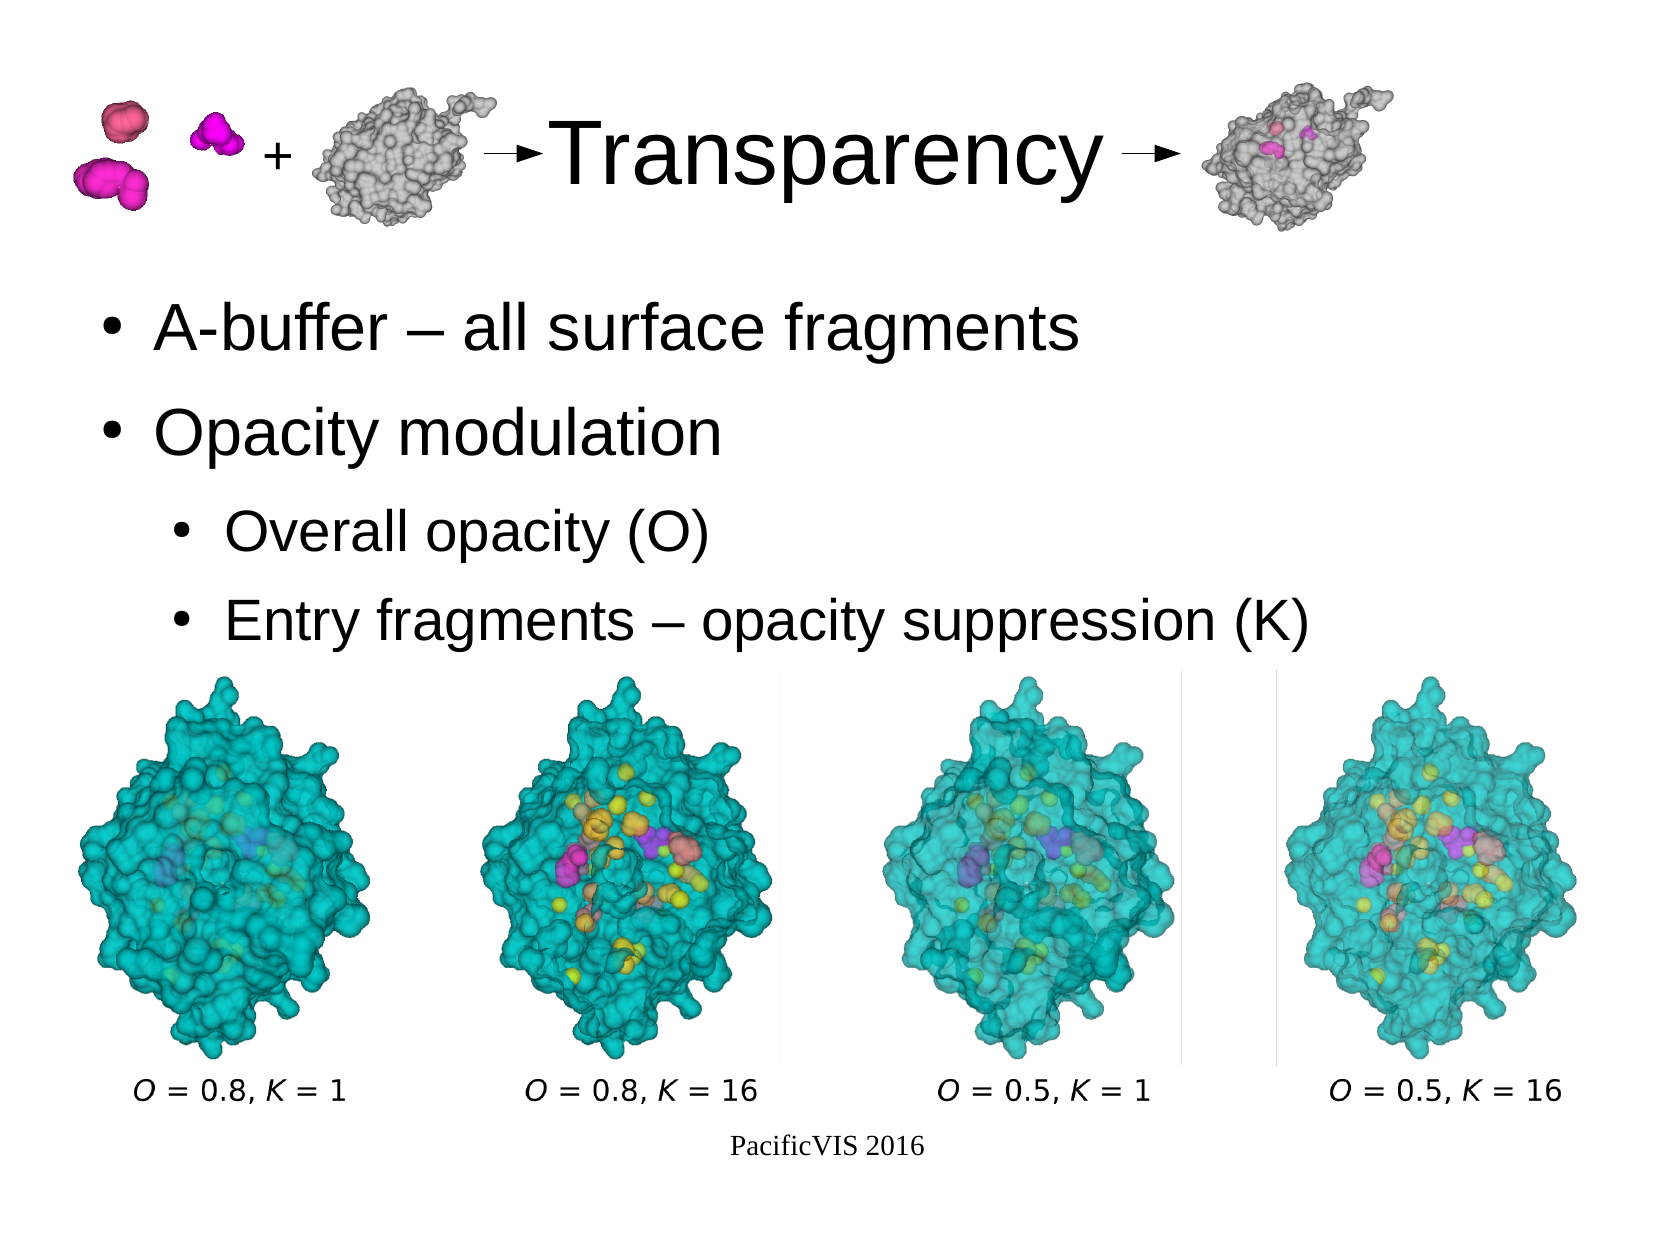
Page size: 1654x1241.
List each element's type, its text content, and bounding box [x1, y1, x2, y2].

title Transparency [82, 49, 1571, 257]
picture [70, 669, 1583, 1104]
picture [1197, 76, 1400, 237]
picture [63, 88, 254, 222]
picture [307, 82, 502, 233]
list A-buffer – all surface fragments Opacity modulation Overall opacity (O) Entry fragments – opacity suppression (K) [82, 290, 1571, 669]
text_box + [248, 118, 307, 194]
